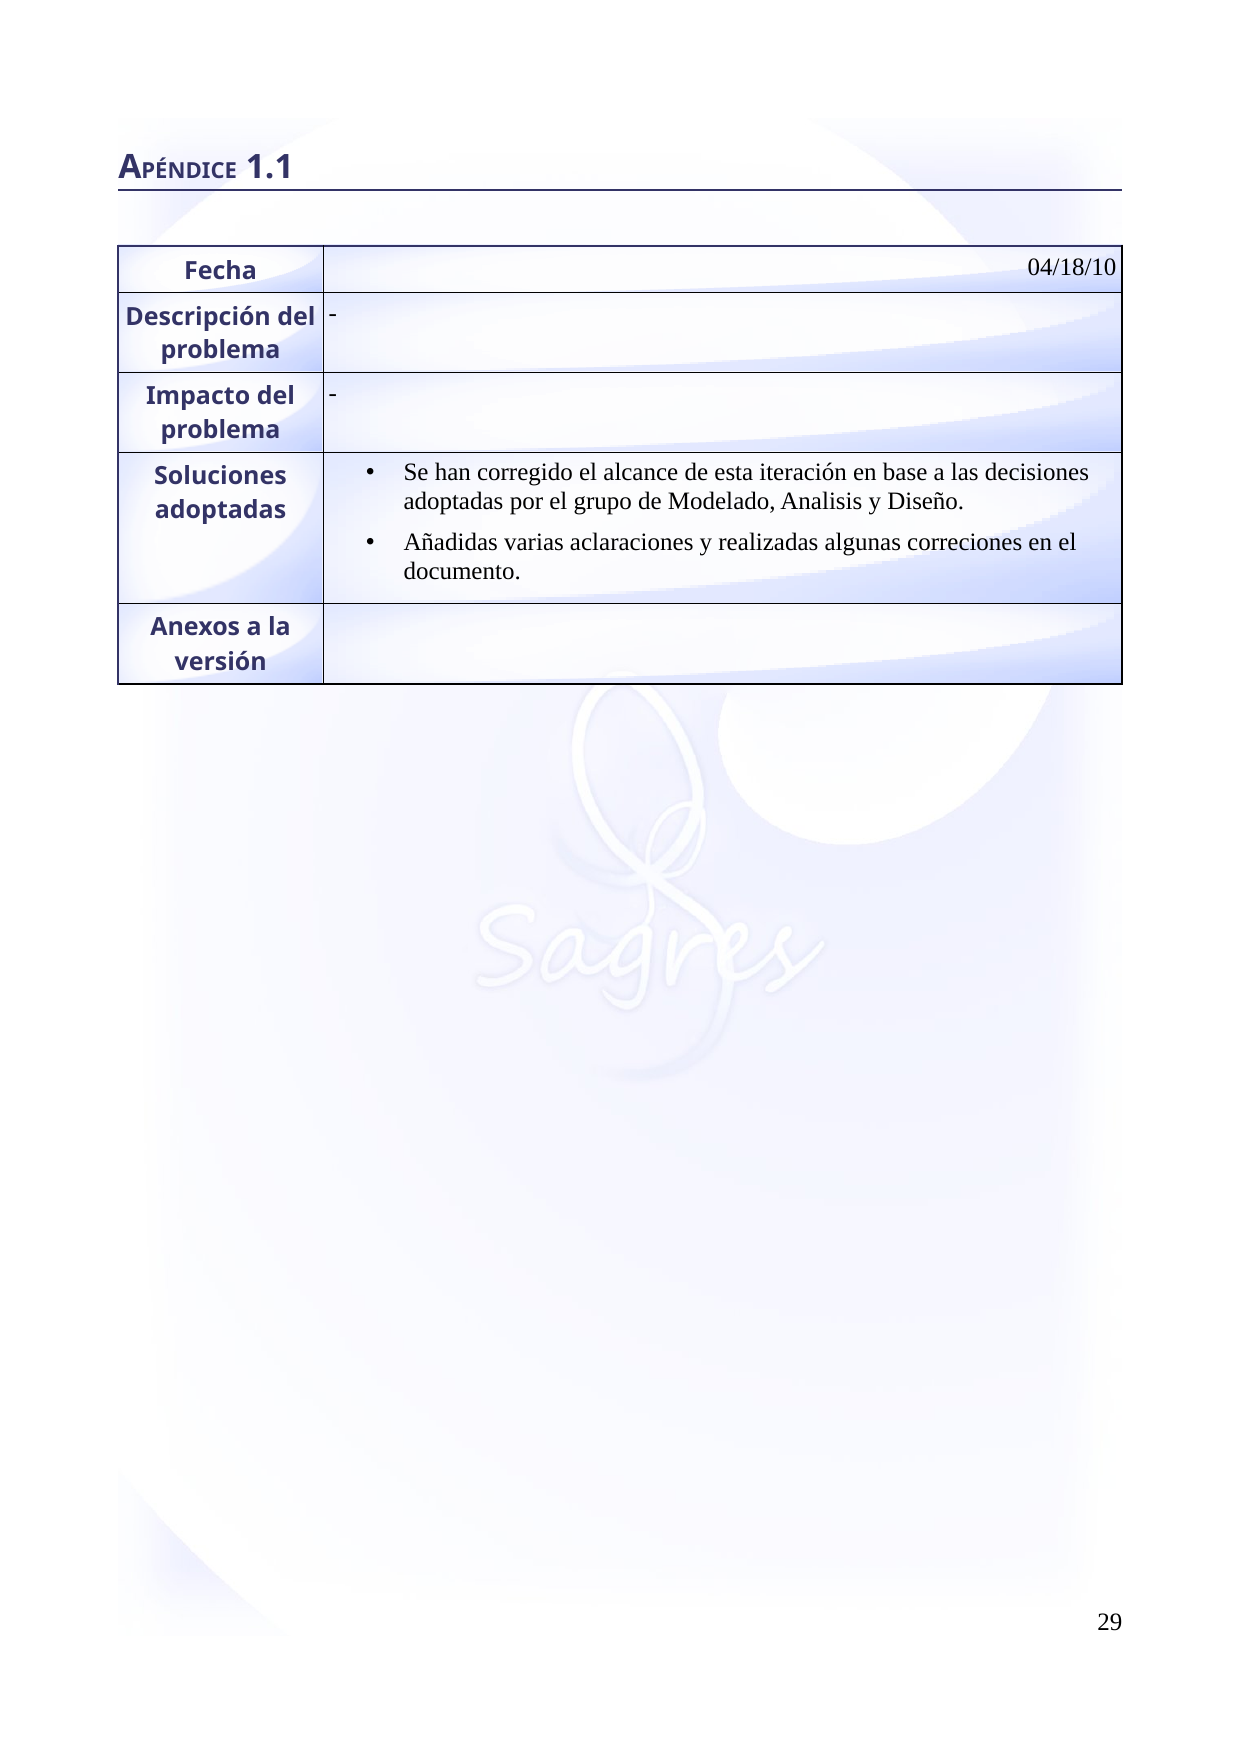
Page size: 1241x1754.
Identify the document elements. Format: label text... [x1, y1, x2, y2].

table_cell Anexos a la versión [119, 604, 323, 683]
picture [118, 685, 1122, 1636]
table_cell Impacto del problema [119, 373, 323, 452]
table_header Fecha [119, 247, 323, 292]
subtitle Apéndice 1.1 [118, 143, 1122, 189]
picture [118, 118, 1122, 143]
table_cell Descripción del problema [119, 293, 323, 372]
table_cell [324, 604, 1121, 683]
table_cell Soluciones adoptadas [119, 453, 323, 603]
table_header 18/04/10 [324, 247, 1121, 292]
table_cell - [324, 373, 1121, 452]
table_cell - [324, 293, 1121, 372]
table_cell Se han corregido el alcance de esta iteración en base a las decisiones adoptadas por el grupo de Modelado, Analisis y Diseño. Añadidas varias aclaraciones y realizadas algunas correciones en el documento. [324, 453, 1121, 603]
picture [118, 191, 1122, 245]
